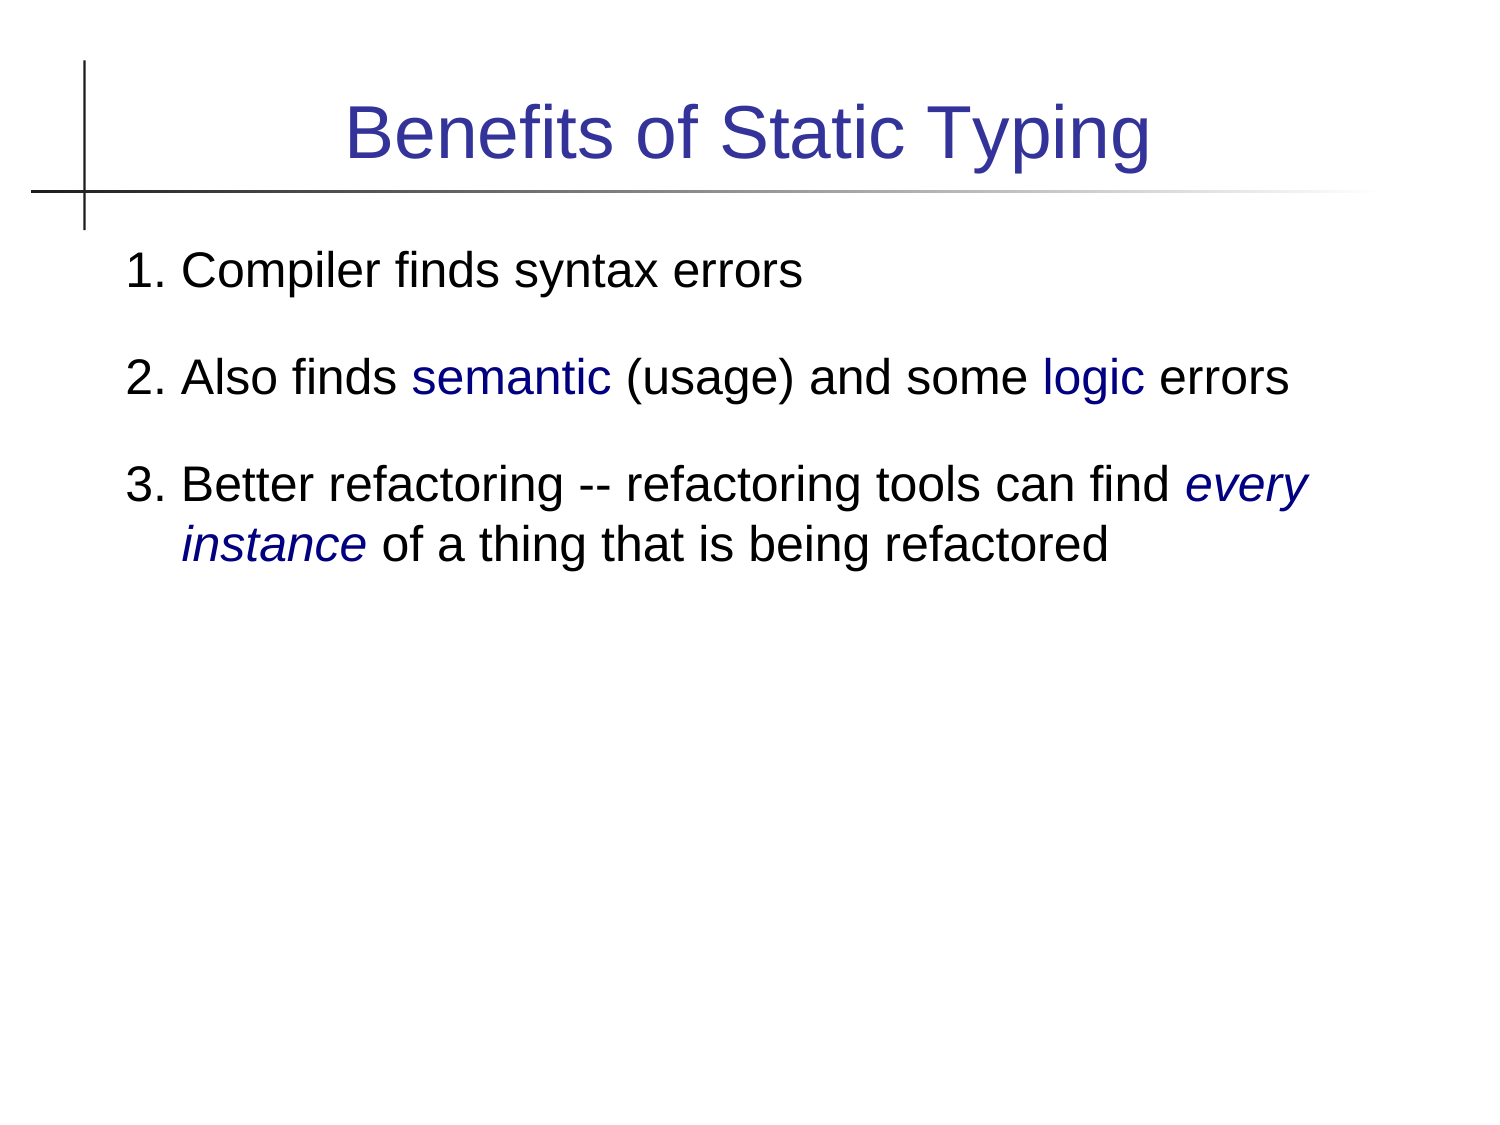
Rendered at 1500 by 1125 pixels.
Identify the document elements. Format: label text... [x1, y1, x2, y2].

title Benefits of Static Typing [100, 42, 1397, 182]
list 1. Compiler finds syntax errors 2. Also finds semantic (usage) and some logic errors 3. Better refactoring -- refactoring tools can find every instance of a thing that is being refactored [110, 229, 1408, 960]
